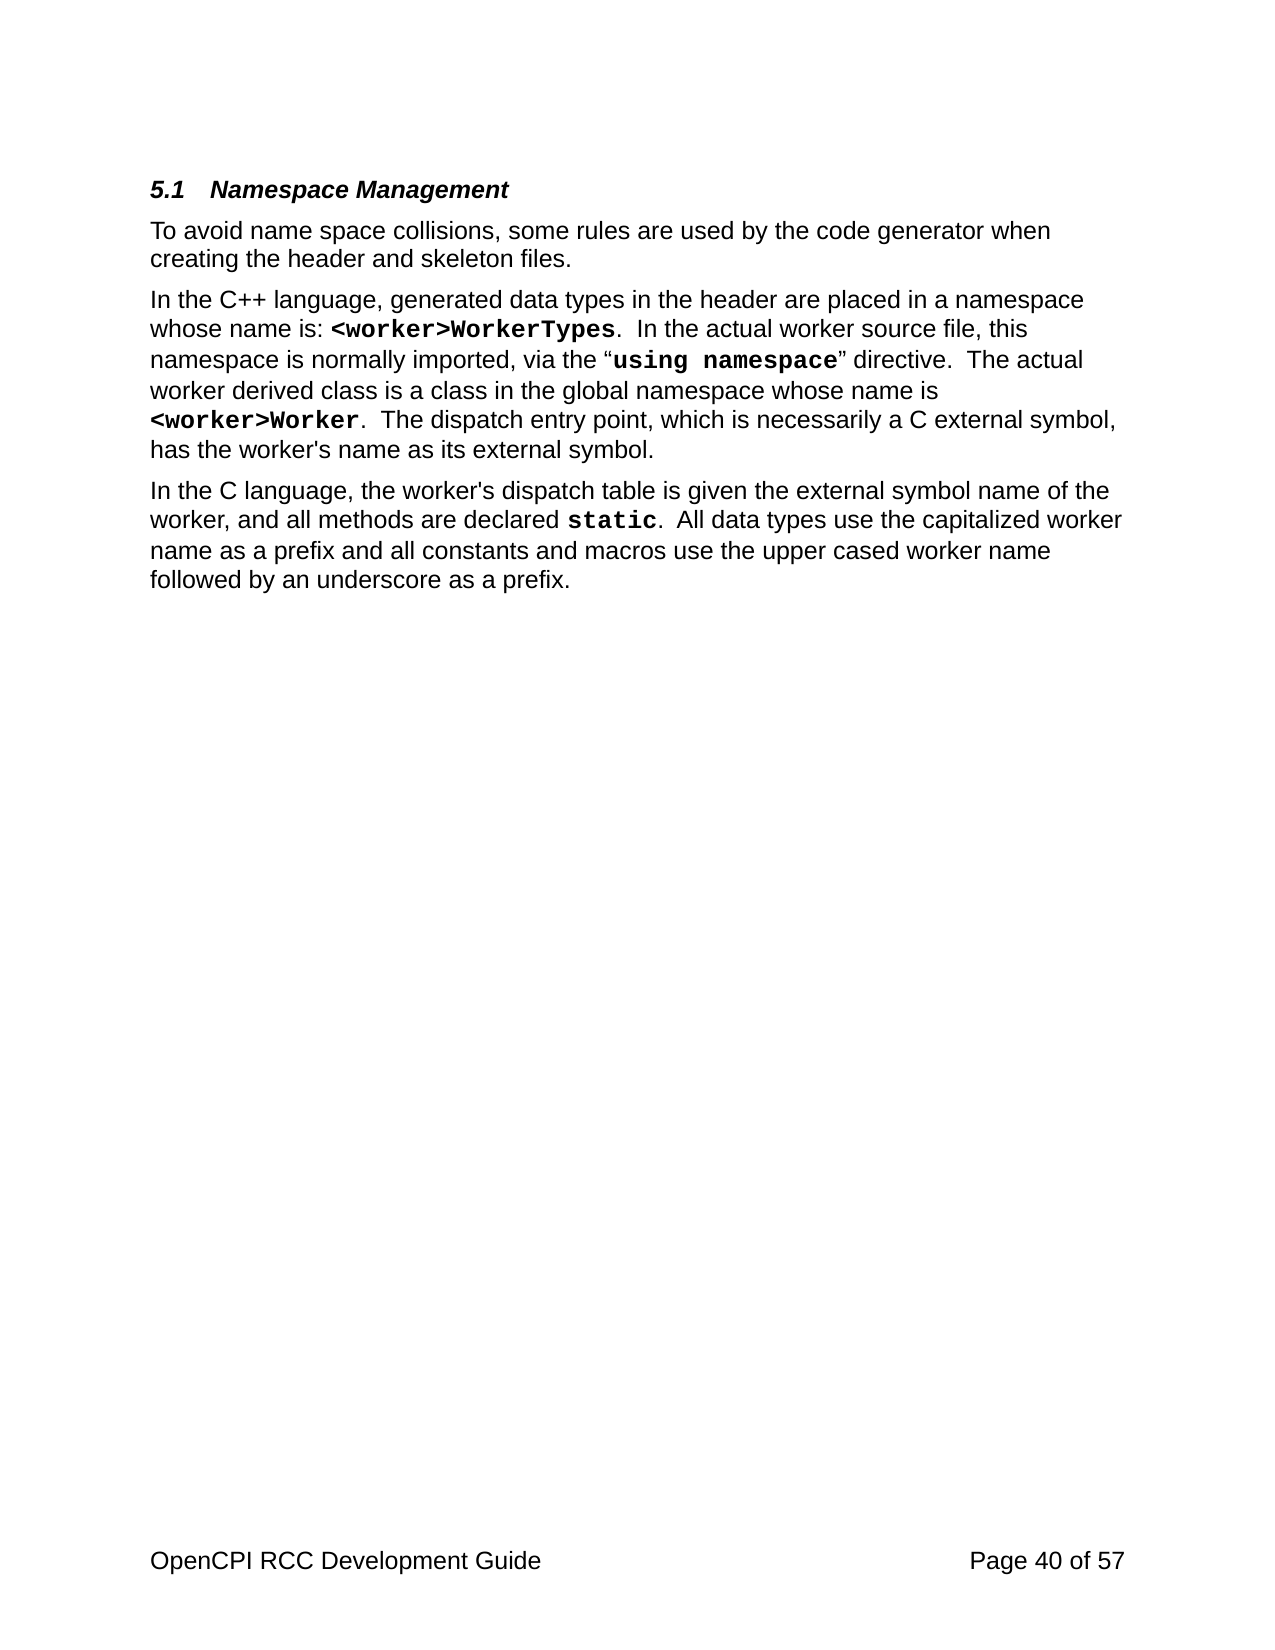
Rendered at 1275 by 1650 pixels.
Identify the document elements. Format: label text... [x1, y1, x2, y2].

text To avoid name space collisions, some rules are used by the code generator when creating the header and skeleton files. [150, 216, 1125, 273]
text In the C language, the worker's dispatch table is given the external symbol name of the worker, and all methods are declared static. All data types use the capitalized worker name as a prefix and all constants and macros use the upper cased worker name followed by an underscore as a prefix. [150, 476, 1125, 593]
subtitle Namespace Management [150, 175, 1125, 204]
text In the C++ language, generated data types in the header are placed in a namespace whose name is: <worker>WorkerTypes. In the actual worker source file, this namespace is normally imported, via the “using namespace” directive. The actual worker derived class is a class in the global namespace whose name is <worker>Worker. The dispatch entry point, which is necessarily a C external symbol, has the worker's name as its external symbol. [150, 285, 1125, 464]
